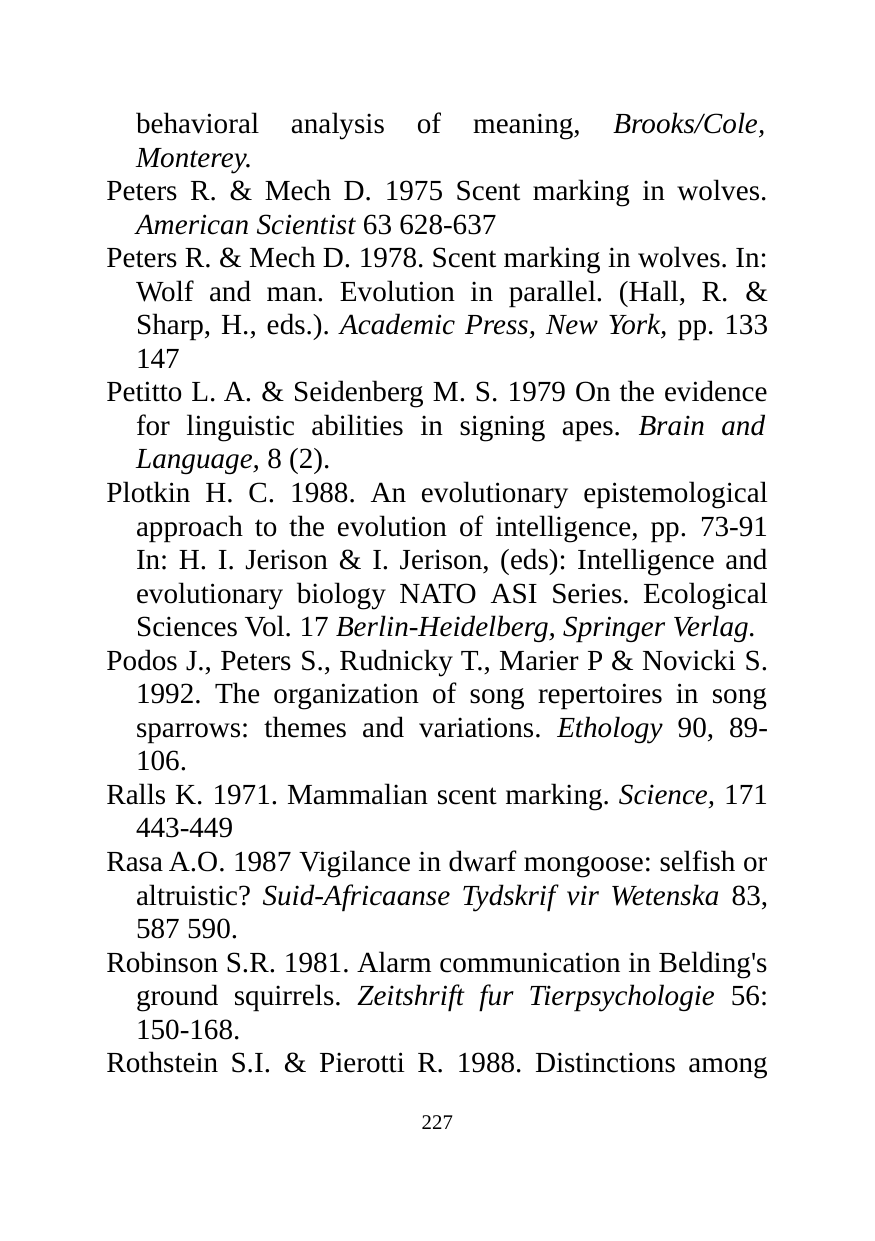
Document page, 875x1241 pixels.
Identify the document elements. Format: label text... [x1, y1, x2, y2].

text Plotkin H. C. 1988. An evolutionary epistemological approach to the evolution of intelligence, pp. 73-91 In: H. I. Jerison & I. Jerison, (eds): Intelligence and evolutionary biology NATO ASI Series. Ecological Sciences Vol. 17 Berlin-Heidelberg, Springer Verlag. [106, 475, 768, 643]
text Rothstein S.I. & Pierotti R. 1988. Distinctions among [106, 1045, 768, 1079]
text behavioral analysis of meaning, Brooks/Cole, Monterey. [106, 106, 768, 173]
text Peters R. & Mech D. 1975 Scent marking in wolves. American Scientist 63 628-637 [106, 173, 768, 240]
text Rasa A.O. 1987 Vigilance in dwarf mongoose: selfish or altruistic? Suid-Africaanse Tydskrif vir Wetenska 83, 587 590. [106, 844, 768, 945]
text Podos J., Peters S., Rudnicky T., Marier P & Novicki S. 1992. The organization of song repertoires in song sparrows: themes and variations. Ethology 90, 89-106. [106, 643, 768, 777]
text Peters R. & Mech D. 1978. Scent marking in wolves. In: Wolf and man. Evolution in parallel. (Hall, R. & Sharp, H., eds.). Academic Press, New York, pp. 133 147 [106, 240, 768, 374]
text Petitto L. A. & Seidenberg M. S. 1979 On the evidence for linguistic abilities in signing apes. Brain and Language, 8 (2). [106, 374, 768, 475]
text Ralls K. 1971. Mammalian scent marking. Science, 171 443-449 [106, 777, 768, 844]
text Robinson S.R. 1981. Alarm communication in Belding's ground squirrels. Zeitshrift fur Tierpsychologie 56: 150-168. [106, 945, 768, 1045]
